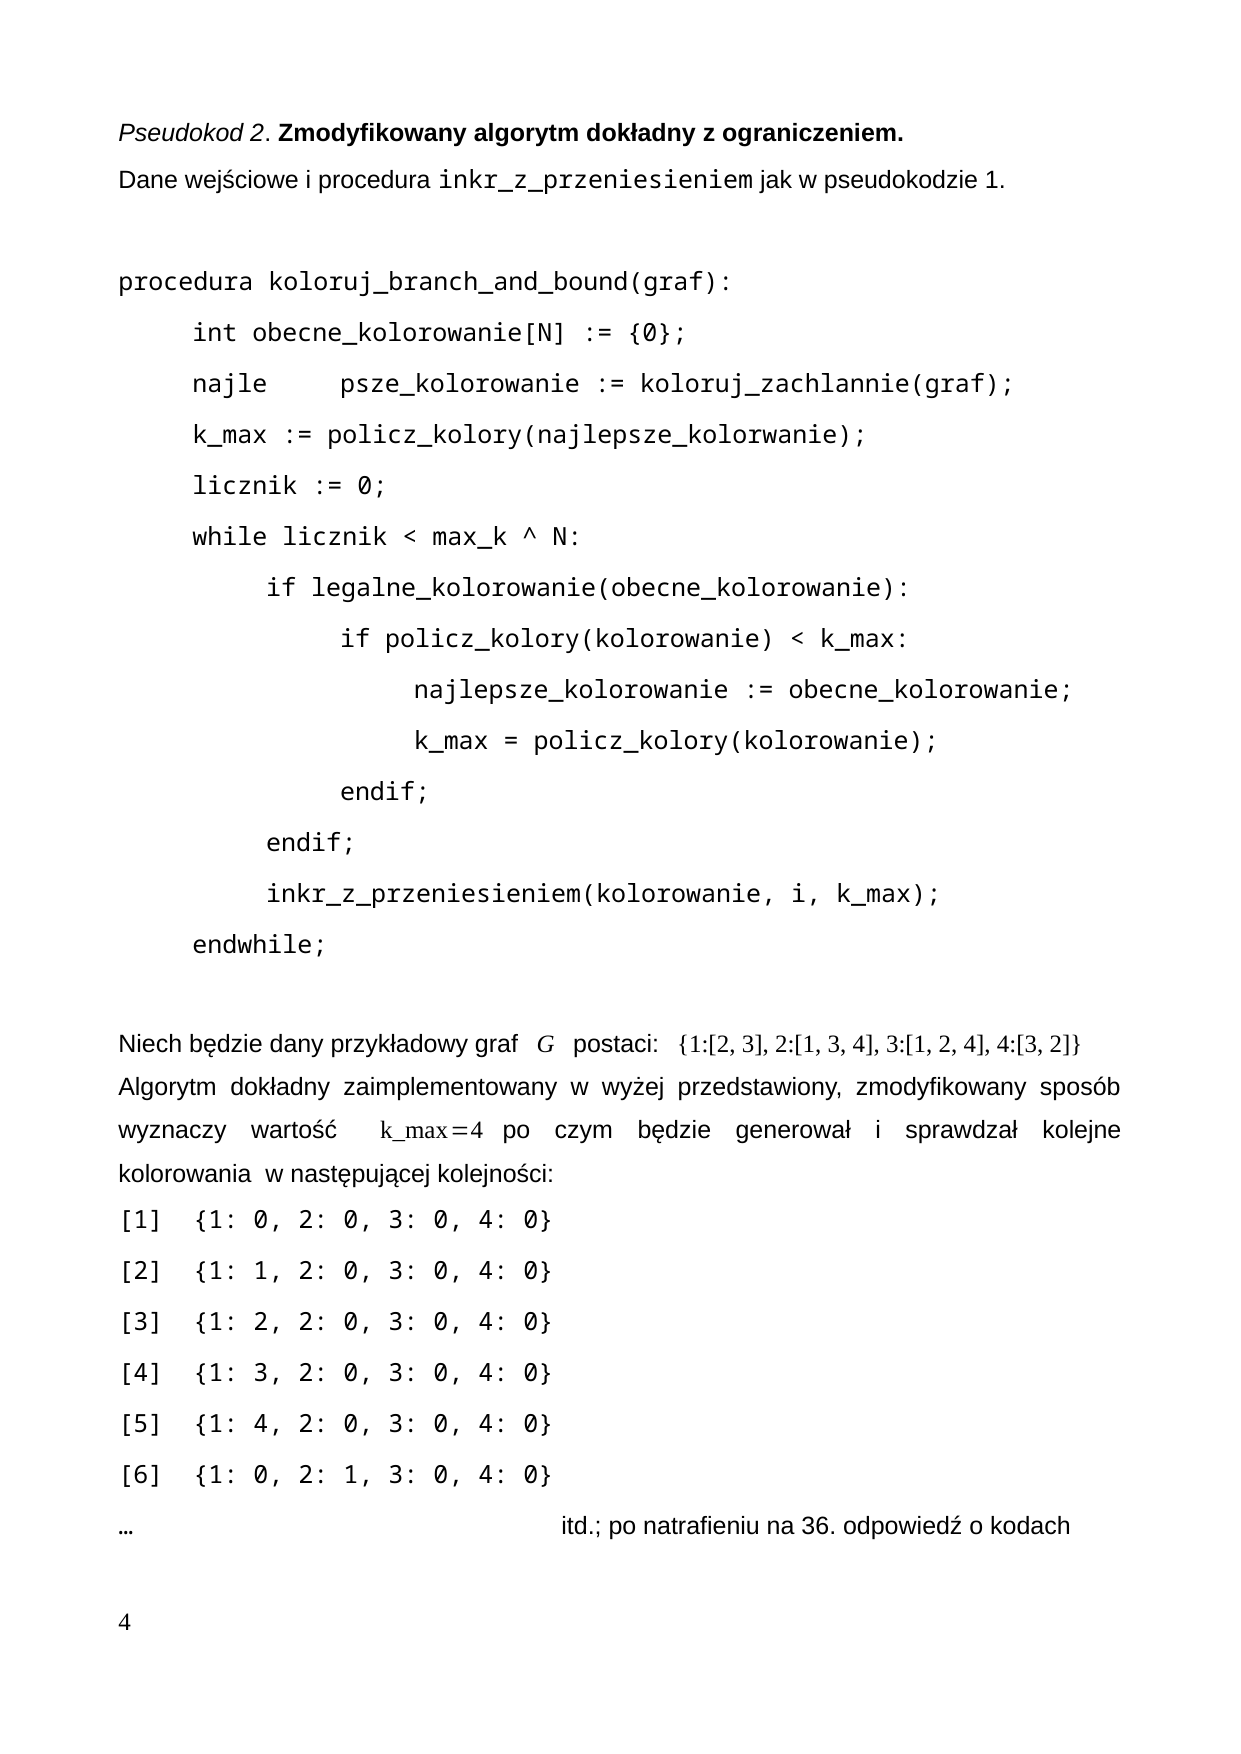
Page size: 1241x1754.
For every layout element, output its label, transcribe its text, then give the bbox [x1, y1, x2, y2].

text while licznik < max_k ^ N: [118, 518, 1122, 553]
text Algorytm dokładny zaimplementowany w wyżej przedstawiony, zmodyfikowany sposób wyznaczy wartość po czym będzie generował i sprawdzał kolejne kolorowania w następującej kolejności: [118, 1072, 1122, 1187]
text [6] {1: 0, 2: 1, 3: 0, 4: 0} [118, 1457, 1122, 1491]
text [1] {1: 0, 2: 0, 3: 0, 4: 0} [118, 1202, 1122, 1236]
text [4] {1: 3, 2: 0, 3: 0, 4: 0} [118, 1355, 1122, 1389]
text if legalne_kolorowanie(obecne_kolorowanie): [118, 569, 1122, 604]
text endif; [118, 825, 1122, 859]
text procedura koloruj_branch_and_bound(graf): [118, 263, 1122, 297]
text najle psze_kolorowanie := koloruj_zachlannie(graf); [118, 365, 1122, 399]
text … itd.; po natrafieniu na 36. odpowiedź o kodach [118, 1508, 1122, 1542]
text int obecne_kolorowanie[N] := {0}; [118, 314, 1122, 348]
text Niech będzie dany przykładowy grafpostaci: [118, 1029, 1122, 1058]
text endwhile; [118, 927, 1122, 961]
text k_max := policz_kolory(najlepsze_kolorwanie); [118, 416, 1122, 451]
text Dane wejściowe i procedura inkr_z_przeniesieniem jak w pseudokodzie 1. [118, 161, 1122, 195]
text licznik := 0; [118, 467, 1122, 502]
text [2] {1: 1, 2: 0, 3: 0, 4: 0} [118, 1253, 1122, 1287]
text [3] {1: 2, 2: 0, 3: 0, 4: 0} [118, 1304, 1122, 1338]
text endif; [118, 774, 1122, 808]
text najlepsze_kolorowanie := obecne_kolorowanie; [118, 672, 1122, 706]
text inkr_z_przeniesieniem(kolorowanie, i, k_max); [118, 876, 1122, 910]
text k_max = policz_kolory(kolorowanie); [118, 723, 1122, 757]
text [5] {1: 4, 2: 0, 3: 0, 4: 0} [118, 1406, 1122, 1440]
text Pseudokod 2. Zmodyfikowany algorytm dokładny z ograniczeniem. [118, 118, 1122, 147]
text if policz_kolory(kolorowanie) < k_max: [118, 621, 1122, 655]
